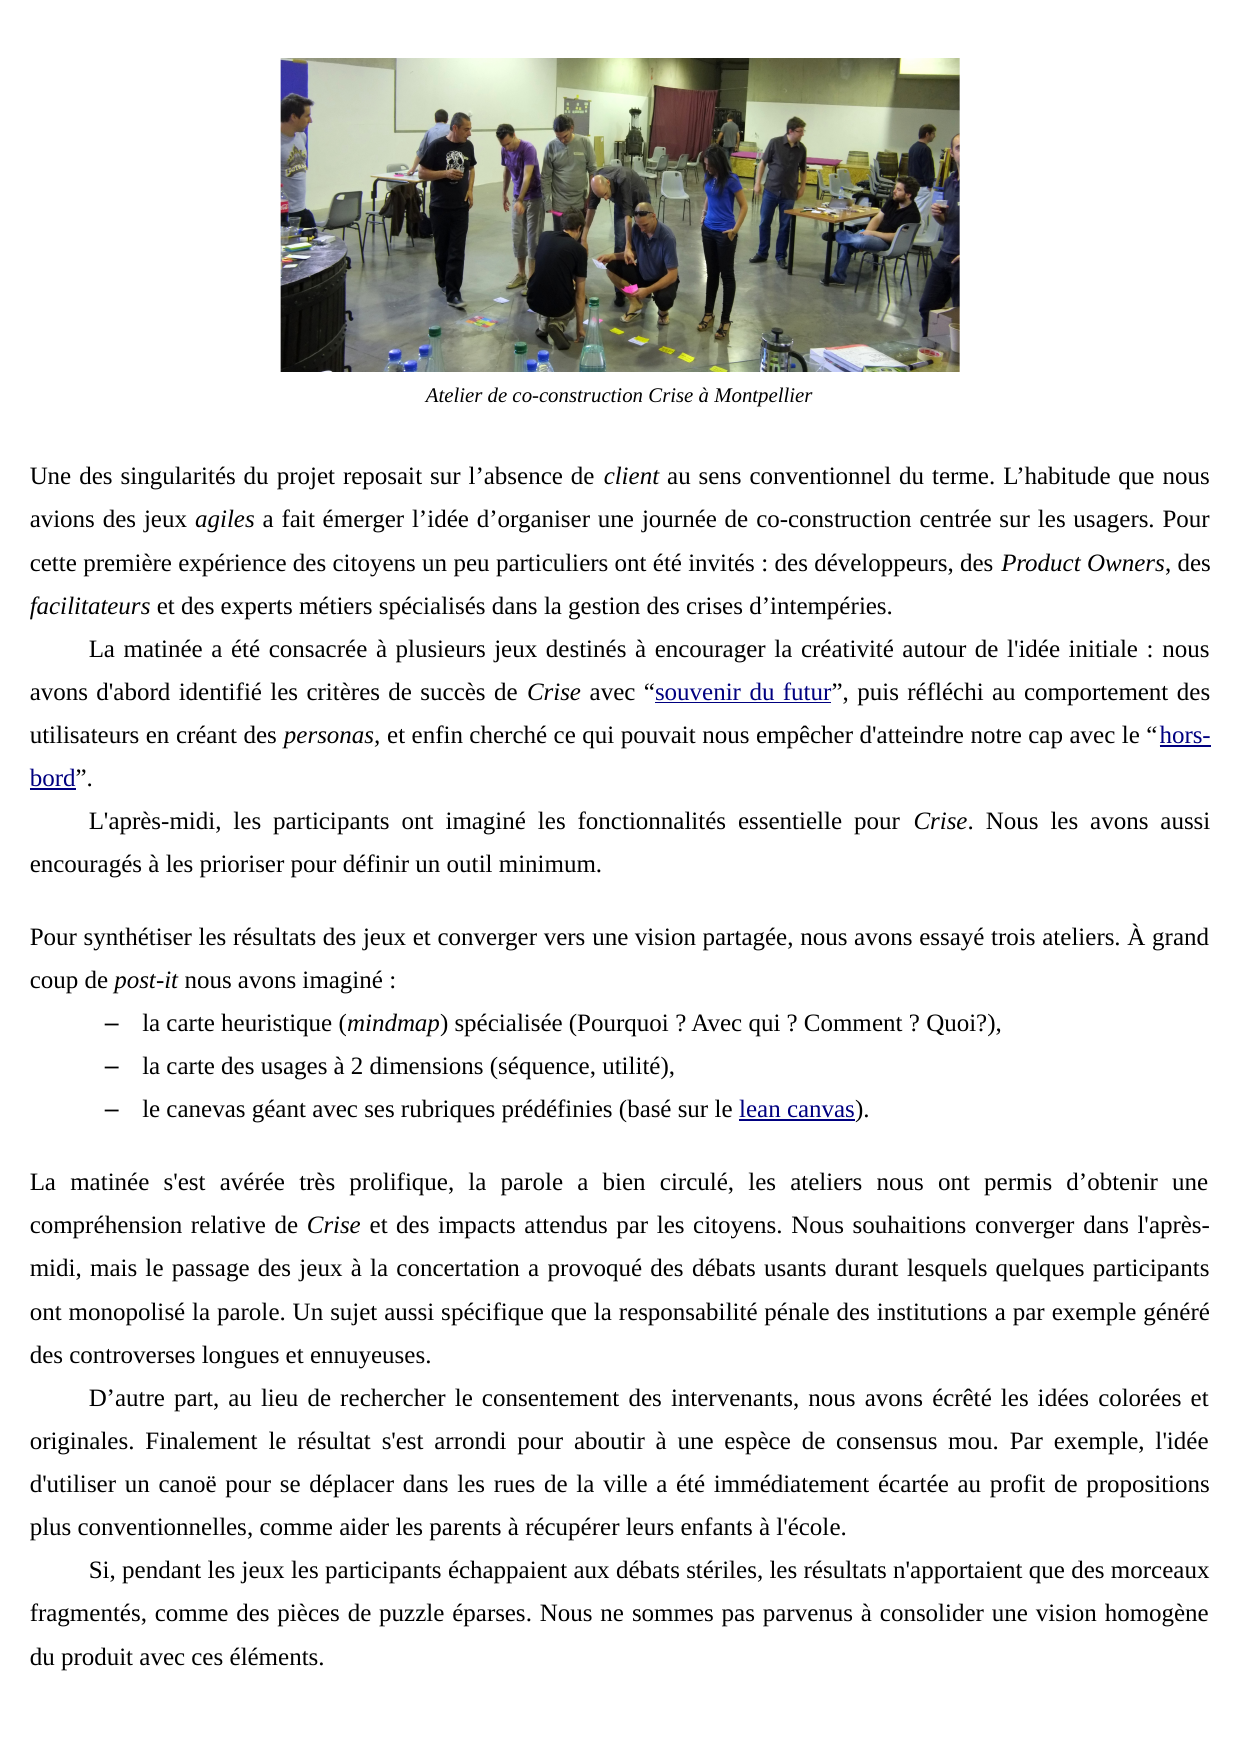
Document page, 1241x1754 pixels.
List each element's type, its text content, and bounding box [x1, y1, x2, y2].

text L'après-midi, les participants ont imaginé les fonctionnalités essentielle pour Crise. Nous les avons aussi encouragés à les prioriser pour définir un outil minimum. [29, 806, 1211, 878]
text Atelier de co-construction Crise à Montpellier [29, 29, 1211, 407]
text D’autre part, au lieu de rechercher le consentement des intervenants, nous avons écrêté les idées colorées et originales. Finalement le résultat s'est arrondi pour aboutir à une espèce de consensus mou. Par exemple, l'idée d'utiliser un canoë pour se déplacer dans les rues de la ville a été immédiatement écartée au profit de propositions plus conventionnelles, comme aider les parents à récupérer leurs enfants à l'école. [29, 1383, 1211, 1541]
list la carte heuristique (mindmap) spécialisée (Pourquoi ? Avec qui ? Comment ? Quoi?), [104, 1008, 1211, 1037]
text Une des singularités du projet reposait sur l’absence de client au sens conventionnel du terme. L’habitude que nous avions des jeux agiles a fait émerger l’idée d’organiser une journée de co-construction centrée sur les usagers. Pour cette première expérience des citoyens un peu particuliers ont été invités : des développeurs, des Product Owners, des facilitateurs et des experts métiers spécialisés dans la gestion des crises d’intempéries. [29, 461, 1211, 619]
text La matinée a été consacrée à plusieurs jeux destinés à encourager la créativité autour de l'idée initiale : nous avons d'abord identifié les critères de succès de Crise avec “souvenir du futur”, puis réfléchi au comportement des utilisateurs en créant des personas, et enfin cherché ce qui pouvait nous empêcher d'atteindre notre cap avec le “hors-bord”. [29, 634, 1211, 792]
text Pour synthétiser les résultats des jeux et converger vers une vision partagée, nous avons essayé trois ateliers. À grand coup de post-it nous avons imaginé : [29, 922, 1211, 994]
picture [280, 58, 960, 372]
text La matinée s'est avérée très prolifique, la parole a bien circulé, les ateliers nous ont permis d’obtenir une compréhension relative de Crise et des impacts attendus par les citoyens. Nous souhaitions converger dans l'après-midi, mais le passage des jeux à la concertation a provoqué des débats usants durant lesquels quelques participants ont monopolisé la parole. Un sujet aussi spécifique que la responsabilité pénale des institutions a par exemple généré des controverses longues et ennuyeuses. [29, 1167, 1211, 1368]
text Si, pendant les jeux les participants échappaient aux débats stériles, les résultats n'apportaient que des morceaux fragmentés, comme des pièces de puzzle éparses. Nous ne sommes pas parvenus à consolider une vision homogène du produit avec ces éléments. [29, 1555, 1211, 1670]
list la carte des usages à 2 dimensions (séquence, utilité), [104, 1051, 1211, 1080]
list le canevas géant avec ses rubriques prédéfinies (basé sur le lean canvas). [104, 1094, 1211, 1123]
